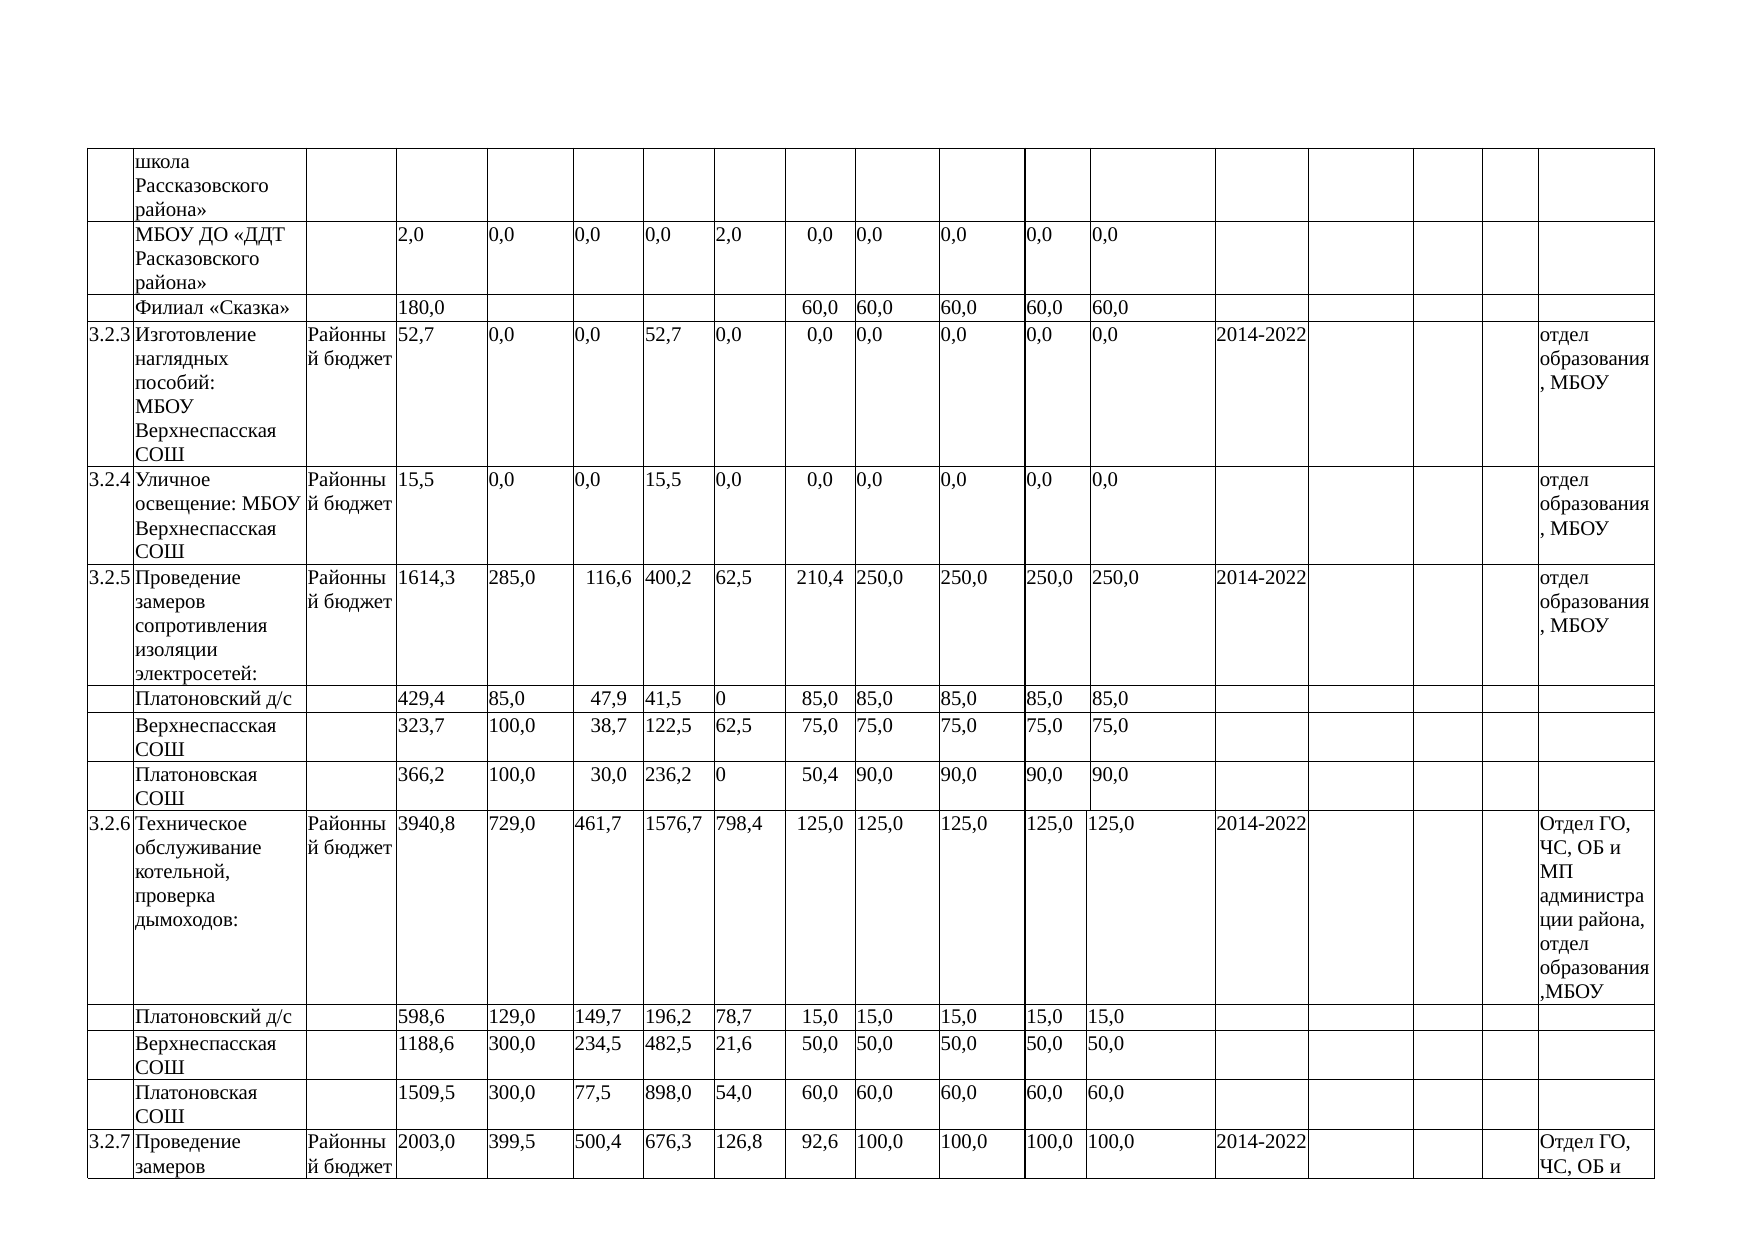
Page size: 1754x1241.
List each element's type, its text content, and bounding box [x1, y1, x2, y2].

table_cell [88, 295, 133, 321]
table_cell 125,0 [940, 811, 1024, 1003]
table_cell 85,0 [940, 686, 1024, 712]
table_cell 0,0 [856, 467, 939, 563]
table_cell [1414, 565, 1482, 685]
table_cell Районный бюджет [307, 1130, 396, 1178]
table_cell [856, 149, 939, 221]
table_cell 60,0 [786, 1080, 855, 1128]
table_cell 52,7 [397, 322, 487, 466]
table_cell [1309, 149, 1413, 221]
table_cell [75, 321, 87, 466]
table_cell 2014-2022 [1216, 1130, 1308, 1178]
table_cell [1655, 1129, 1684, 1178]
table_cell [1655, 221, 1684, 294]
table_cell отдел образования , МБОУ [1539, 565, 1654, 685]
table_cell [1539, 1031, 1654, 1079]
table_cell [1216, 1031, 1308, 1079]
table_cell [1655, 466, 1684, 563]
table_cell школа Рассказовского района» [134, 149, 306, 221]
table_cell 60,0 [940, 1080, 1024, 1128]
table_cell [1655, 564, 1684, 685]
table_cell [1309, 713, 1413, 761]
table_cell 30,0 [574, 762, 643, 810]
table_cell [75, 466, 87, 563]
table_cell [1414, 1130, 1482, 1178]
table_cell [1655, 1079, 1684, 1128]
table_cell [307, 149, 396, 221]
table_cell 15,5 [644, 467, 714, 563]
table_cell [1414, 322, 1482, 466]
table_cell 21,6 [715, 1031, 785, 1079]
table_cell 250,0 [1091, 565, 1215, 685]
table_cell Районный бюджет [307, 565, 396, 685]
table_cell [75, 810, 87, 1003]
table_cell [75, 1030, 87, 1079]
table_cell 0,0 [786, 322, 855, 466]
table_cell [1655, 712, 1684, 761]
table_cell [1539, 222, 1654, 294]
table_cell [1216, 713, 1308, 761]
table_cell 798,4 [715, 811, 785, 1003]
table_cell 2014-2022 [1216, 322, 1308, 466]
table_cell [1309, 1031, 1413, 1079]
table_cell [1655, 685, 1684, 712]
table_cell 85,0 [1091, 686, 1215, 712]
table_cell [1414, 811, 1482, 1003]
table_cell 60,0 [1091, 295, 1215, 321]
table_cell 366,2 [397, 762, 487, 810]
table_cell 0,0 [715, 322, 785, 466]
table_cell [307, 1005, 396, 1030]
table_cell 0,0 [574, 322, 643, 466]
table_cell [786, 149, 855, 221]
table_cell [1414, 686, 1482, 712]
table_cell [75, 148, 87, 221]
table_cell [307, 686, 396, 712]
table_cell [488, 149, 573, 221]
table_cell 323,7 [397, 713, 487, 761]
table_cell [1655, 294, 1684, 321]
table_cell 15,5 [397, 467, 487, 563]
table_cell [88, 686, 133, 712]
table_cell [1539, 1080, 1654, 1128]
table_cell [1414, 762, 1482, 810]
table_cell [1483, 467, 1538, 563]
table_cell 41,5 [644, 686, 714, 712]
table_cell 729,0 [488, 811, 573, 1003]
table_cell 38,7 [574, 713, 643, 761]
table_cell [1216, 149, 1308, 221]
table_cell 75,0 [940, 713, 1024, 761]
table_cell [75, 564, 87, 685]
table_cell Платоновская СОШ [134, 1080, 306, 1128]
table_cell 50,0 [1026, 1031, 1086, 1079]
table_cell [75, 1004, 87, 1030]
table_cell 210,4 [786, 565, 855, 685]
table_cell 60,0 [1026, 295, 1090, 321]
table_cell Платоновский д/с [134, 686, 306, 712]
table_cell [1216, 467, 1308, 563]
table_cell 236,2 [644, 762, 714, 810]
table_cell [574, 149, 643, 221]
table_cell Филиал «Сказка» [134, 295, 306, 321]
table_cell 15,0 [786, 1005, 855, 1030]
table_cell 0,0 [786, 467, 855, 563]
table_cell 60,0 [1026, 1080, 1086, 1128]
table_cell 122,5 [644, 713, 714, 761]
table_cell 0,0 [940, 222, 1024, 294]
table_cell 1614,3 [397, 565, 487, 685]
table_cell 60,0 [1087, 1080, 1215, 1128]
table_cell [1216, 295, 1308, 321]
table_cell [88, 1080, 133, 1128]
table_cell 90,0 [856, 762, 939, 810]
table_cell 100,0 [856, 1130, 939, 1178]
table_cell [1414, 1080, 1482, 1128]
table_cell 85,0 [856, 686, 939, 712]
table_cell 196,2 [644, 1005, 714, 1030]
table_cell 3.2.5 [88, 565, 133, 685]
table_cell [1309, 222, 1413, 294]
table_cell [1216, 1005, 1308, 1030]
table_cell [1539, 686, 1654, 712]
table_cell [75, 761, 87, 810]
table_cell отдел образования , МБОУ [1539, 322, 1654, 466]
table_cell 75,0 [786, 713, 855, 761]
table_cell 400,2 [644, 565, 714, 685]
table_cell 2003,0 [397, 1130, 487, 1178]
table_cell [940, 149, 1024, 221]
table_cell 50,0 [940, 1031, 1024, 1079]
table_cell 250,0 [1026, 565, 1090, 685]
table_cell Изготовление наглядных пособий: МБОУ Верхнеспасская СОШ [134, 322, 306, 466]
table_cell [1483, 222, 1538, 294]
table_cell [1655, 321, 1684, 466]
table_cell [75, 1079, 87, 1128]
table_cell 60,0 [940, 295, 1024, 321]
table_cell [75, 685, 87, 712]
table_cell 0,0 [1026, 322, 1090, 466]
table_cell [574, 295, 643, 321]
table_cell 78,7 [715, 1005, 785, 1030]
table_cell [644, 149, 714, 221]
table_cell 75,0 [1091, 713, 1215, 761]
table_cell Платоновский д/с [134, 1005, 306, 1030]
table_cell 60,0 [856, 295, 939, 321]
table_cell [1309, 762, 1413, 810]
table_cell 85,0 [786, 686, 855, 712]
table_cell 0,0 [856, 222, 939, 294]
table_cell 15,0 [1026, 1005, 1086, 1030]
table_cell [1655, 148, 1684, 221]
table_cell 60,0 [856, 1080, 939, 1128]
table_cell 285,0 [488, 565, 573, 685]
table_cell [715, 295, 785, 321]
table_cell 50,0 [1087, 1031, 1215, 1079]
table_cell 0,0 [488, 467, 573, 563]
table_cell [1483, 322, 1538, 466]
table_cell [397, 149, 487, 221]
table_cell 50,4 [786, 762, 855, 810]
table_cell [75, 294, 87, 321]
table_cell 399,5 [488, 1130, 573, 1178]
table_cell 1509,5 [397, 1080, 487, 1128]
table_cell [1655, 1030, 1684, 1079]
table_cell [1483, 811, 1538, 1003]
table_cell Уличное освещение: МБОУ Верхнеспасская СОШ [134, 467, 306, 563]
table_cell 0,0 [488, 322, 573, 466]
table_cell [1309, 1005, 1413, 1030]
table_cell [1309, 686, 1413, 712]
table_cell 0,0 [1091, 222, 1215, 294]
table_cell [307, 1031, 396, 1079]
table_cell 250,0 [856, 565, 939, 685]
table_cell 0,0 [940, 322, 1024, 466]
table_cell Верхнеспасская СОШ [134, 713, 306, 761]
table_cell 0,0 [574, 467, 643, 563]
table_cell [75, 221, 87, 294]
table_cell 100,0 [1026, 1130, 1086, 1178]
table_cell 234,5 [574, 1031, 643, 1079]
table_cell 0,0 [488, 222, 573, 294]
table_cell [307, 1080, 396, 1128]
table_cell 0,0 [1026, 222, 1090, 294]
table_cell 100,0 [940, 1130, 1024, 1178]
table_cell 52,7 [644, 322, 714, 466]
table_cell МБОУ ДО «ДДТ Расказовского района» [134, 222, 306, 294]
table_cell 3.2.4 [88, 467, 133, 563]
table_cell [1216, 686, 1308, 712]
table_cell 0,0 [644, 222, 714, 294]
table_cell 500,4 [574, 1130, 643, 1178]
table_cell 15,0 [856, 1005, 939, 1030]
table_cell 125,0 [856, 811, 939, 1003]
table_cell 180,0 [397, 295, 487, 321]
table_cell 75,0 [1026, 713, 1090, 761]
table_cell 2014-2022 [1216, 811, 1308, 1003]
table_cell [1309, 811, 1413, 1003]
table_cell 90,0 [940, 762, 1024, 810]
table_cell Проведение замеров [134, 1130, 306, 1178]
table_cell [1026, 149, 1090, 221]
table_cell 429,4 [397, 686, 487, 712]
table_cell [1414, 713, 1482, 761]
table_cell 50,0 [786, 1031, 855, 1079]
table_cell [488, 295, 573, 321]
table_cell 898,0 [644, 1080, 714, 1128]
table_cell [88, 713, 133, 761]
table_cell 3.2.3 [88, 322, 133, 466]
table_cell [1414, 1031, 1482, 1079]
table_cell [75, 1129, 87, 1178]
table_cell [1655, 1004, 1684, 1030]
table_cell [307, 762, 396, 810]
table_cell [88, 222, 133, 294]
table_cell 461,7 [574, 811, 643, 1003]
table_cell [1309, 1130, 1413, 1178]
table_cell [1483, 1080, 1538, 1128]
table_cell 47,9 [574, 686, 643, 712]
table_cell [1309, 295, 1413, 321]
table_cell [1483, 1031, 1538, 1079]
table_cell Отдел ГО, ЧС, ОБ и МП администрации района, отдел образования ,МБОУ [1539, 811, 1654, 1003]
table_cell 0,0 [1026, 467, 1090, 563]
table_cell [1483, 1005, 1538, 1030]
table_cell 100,0 [488, 762, 573, 810]
table_cell 90,0 [1091, 762, 1215, 810]
table_cell [1216, 222, 1308, 294]
table_cell Районный бюджет [307, 811, 396, 1003]
table_cell [1483, 295, 1538, 321]
table_cell Техническое обслуживание котельной, проверка дымоходов: [134, 811, 306, 1003]
table_cell 2014-2022 [1216, 565, 1308, 685]
table_cell [1655, 810, 1684, 1003]
table_cell [1309, 467, 1413, 563]
table_cell 77,5 [574, 1080, 643, 1128]
table_cell [1539, 1005, 1654, 1030]
table_cell 125,0 [1087, 811, 1215, 1003]
table_cell 1576,7 [644, 811, 714, 1003]
table_cell [88, 1005, 133, 1030]
table_cell [88, 1031, 133, 1079]
table_cell [1539, 762, 1654, 810]
table_cell [1483, 762, 1538, 810]
table_cell Платоновская СОШ [134, 762, 306, 810]
table_cell 50,0 [856, 1031, 939, 1079]
table_cell 2,0 [715, 222, 785, 294]
table_cell [1216, 1080, 1308, 1128]
table_cell Проведение замеров сопротивления изоляции электросетей: [134, 565, 306, 685]
table_cell [715, 149, 785, 221]
table_cell [1216, 762, 1308, 810]
table_cell [75, 712, 87, 761]
table_cell 90,0 [1026, 762, 1090, 810]
table_cell 250,0 [940, 565, 1024, 685]
table_cell 126,8 [715, 1130, 785, 1178]
table_cell [88, 149, 133, 221]
table_cell 0,0 [940, 467, 1024, 563]
table_cell [307, 222, 396, 294]
table_cell 2,0 [397, 222, 487, 294]
table_cell 0,0 [856, 322, 939, 466]
table_cell Верхнеспасская СОШ [134, 1031, 306, 1079]
table_cell [1483, 149, 1538, 221]
table_cell отдел образования , МБОУ [1539, 467, 1654, 563]
table_cell [1483, 1130, 1538, 1178]
table_cell 0,0 [786, 222, 855, 294]
table_cell 482,5 [644, 1031, 714, 1079]
table_cell 54,0 [715, 1080, 785, 1128]
table_cell 85,0 [1026, 686, 1090, 712]
table_cell [1483, 713, 1538, 761]
table_cell [307, 295, 396, 321]
table_cell 1188,6 [397, 1031, 487, 1079]
table_cell 0,0 [1091, 322, 1215, 466]
table_cell 0 [715, 686, 785, 712]
table_cell 0 [715, 762, 785, 810]
table_cell [307, 713, 396, 761]
table_cell 92,6 [786, 1130, 855, 1178]
table_cell 3940,8 [397, 811, 487, 1003]
table_cell [1414, 295, 1482, 321]
table_cell 15,0 [940, 1005, 1024, 1030]
table_cell [1539, 713, 1654, 761]
table_cell 62,5 [715, 565, 785, 685]
table_cell 3.2.6 [88, 811, 133, 1003]
table_cell [1309, 322, 1413, 466]
table_cell Районный бюджет [307, 467, 396, 563]
table_cell 3.2.7 [88, 1130, 133, 1178]
table_cell 15,0 [1087, 1005, 1215, 1030]
table_cell [1483, 686, 1538, 712]
table_cell [88, 762, 133, 810]
table_cell 300,0 [488, 1031, 573, 1079]
table_cell [1483, 565, 1538, 685]
table_cell 60,0 [786, 295, 855, 321]
table_cell [1414, 467, 1482, 563]
table_cell 0,0 [715, 467, 785, 563]
table_cell [1414, 1005, 1482, 1030]
table_cell 75,0 [856, 713, 939, 761]
table_cell [644, 295, 714, 321]
table_cell [1539, 149, 1654, 221]
table_cell Районный бюджет [307, 322, 396, 466]
table_cell [1414, 149, 1482, 221]
table_cell 125,0 [1026, 811, 1086, 1003]
table_cell 100,0 [488, 713, 573, 761]
table_cell 598,6 [397, 1005, 487, 1030]
table_cell [1309, 565, 1413, 685]
table_cell Отдел ГО, ЧС, ОБ и [1539, 1130, 1654, 1178]
table_cell 129,0 [488, 1005, 573, 1030]
table_cell [1539, 295, 1654, 321]
table_cell [1655, 761, 1684, 810]
table_cell 116,6 [574, 565, 643, 685]
table_cell 0,0 [1091, 467, 1215, 563]
table_cell 62,5 [715, 713, 785, 761]
table_cell [1414, 222, 1482, 294]
table_cell 149,7 [574, 1005, 643, 1030]
table_cell 85,0 [488, 686, 573, 712]
table_cell 100,0 [1087, 1130, 1215, 1178]
table_cell 125,0 [786, 811, 855, 1003]
table_cell 300,0 [488, 1080, 573, 1128]
table_cell [1091, 149, 1215, 221]
table_cell 0,0 [574, 222, 643, 294]
table_cell 676,3 [644, 1130, 714, 1178]
table_cell [1309, 1080, 1413, 1128]
